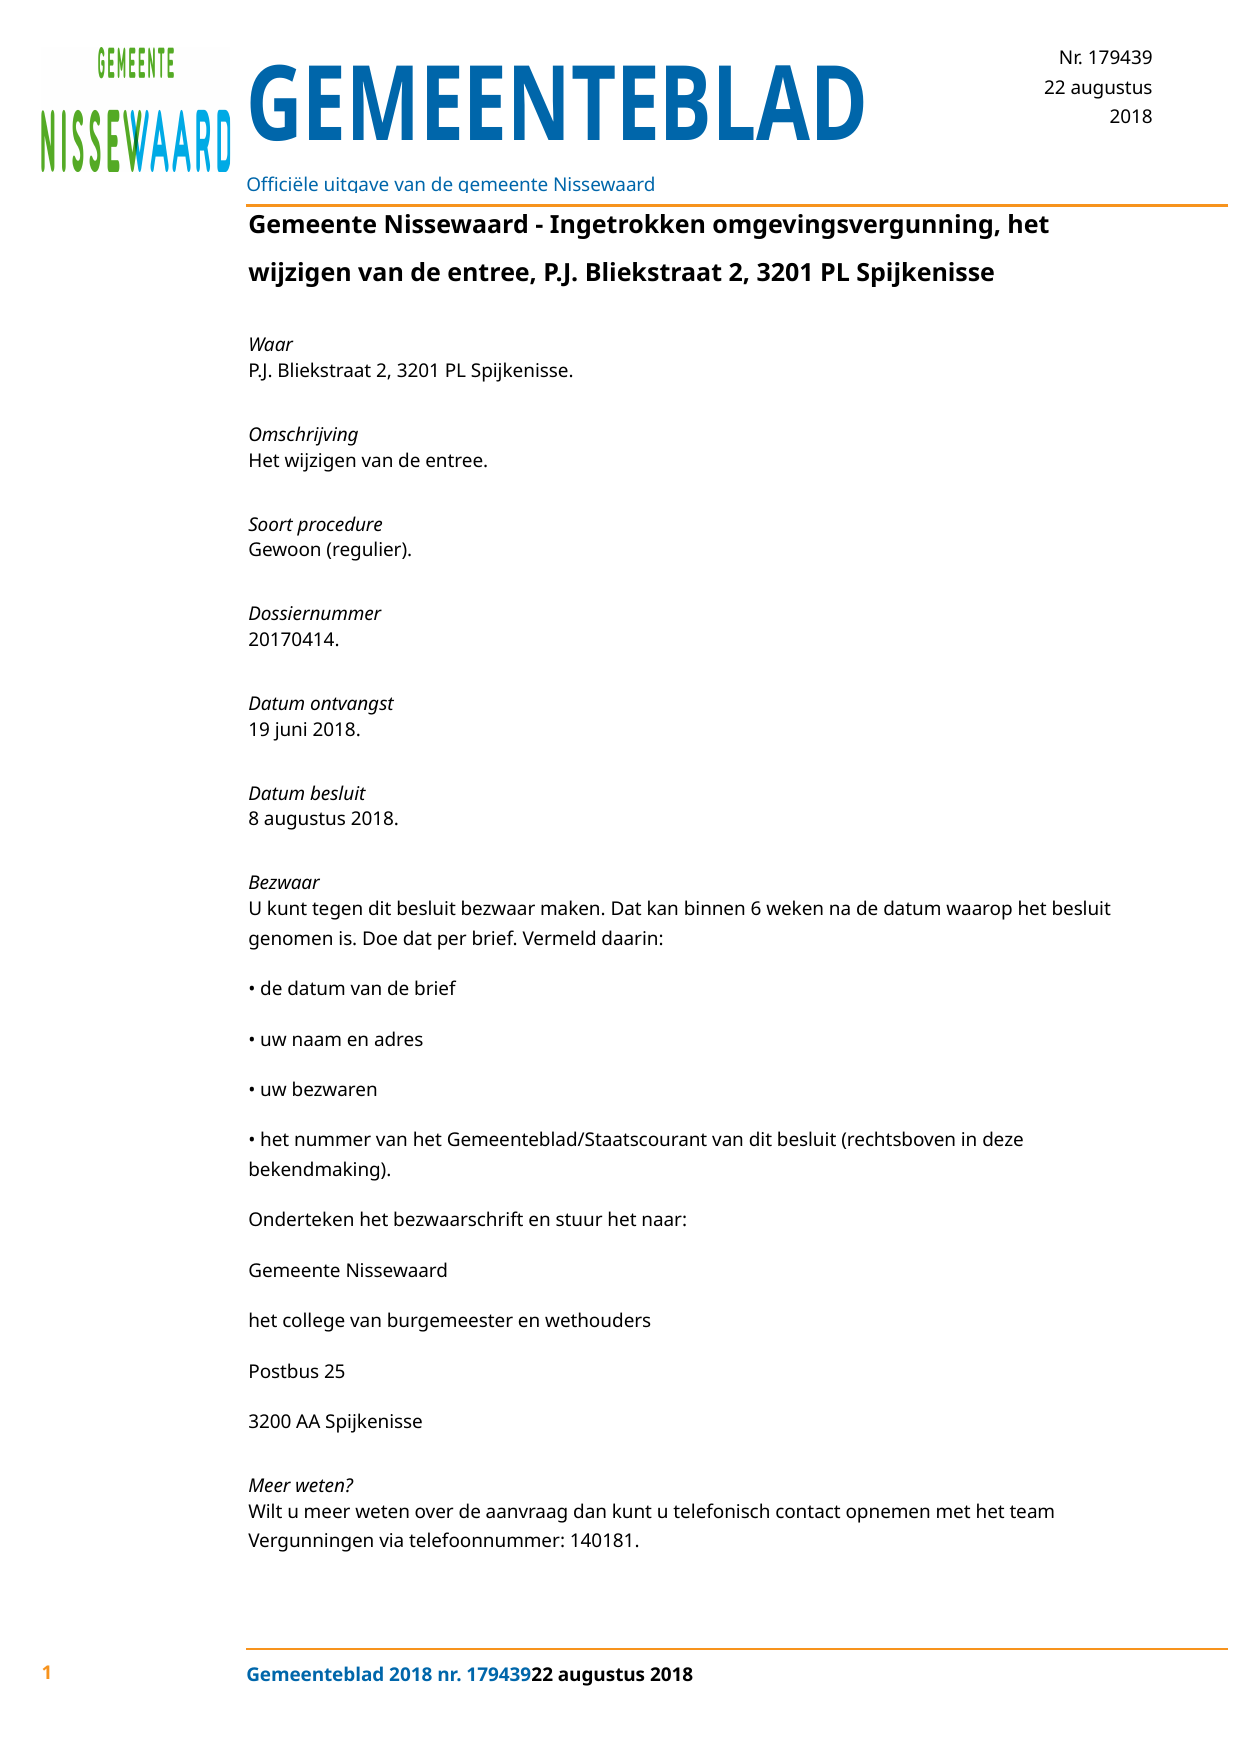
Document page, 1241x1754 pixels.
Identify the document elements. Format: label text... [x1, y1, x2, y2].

text 8 augustus 2018. [248, 806, 1152, 831]
text Meer weten? [248, 1472, 1152, 1498]
picture [222, 122, 227, 160]
text • uw naam en adres [248, 1026, 1152, 1051]
picture [201, 122, 206, 138]
text Wilt u meer weten over de aanvraag dan kunt u telefonisch contact opnemen met het team Vergunningen via telefoonnummer: 140181. [248, 1498, 1152, 1553]
text Bezwaar [248, 869, 1152, 895]
text Gewoon (regulier). [248, 537, 1152, 562]
text Soort procedure [248, 511, 1152, 537]
text Gemeente Nissewaard [248, 1257, 1152, 1283]
picture [200, 151, 206, 172]
text 20170414. [248, 626, 1152, 652]
text • de datum van de brief [248, 975, 1152, 1001]
text Waar [248, 331, 1152, 357]
text Onderteken het bezwaarschrift en stuur het naar: [248, 1207, 1152, 1232]
text Datum ontvangst [248, 690, 1152, 716]
text 3200 AA Spijkenisse [248, 1408, 1152, 1434]
text P.J. Bliekstraat 2, 3201 PL Spijkenisse. [248, 357, 1152, 383]
text het college van burgemeester en wethouders [248, 1307, 1152, 1333]
picture [154, 157, 165, 172]
text Postbus 25 [248, 1358, 1152, 1383]
text Het wijzigen van de entree. [248, 447, 1152, 473]
text Gemeente Nissewaard - Ingetrokken omgevingsvergunning, het wijzigen van de entree, P.J. Bliekstraat 2, 3201 PL Spijkenisse [248, 207, 1152, 288]
picture [176, 157, 187, 172]
text Datum besluit [248, 780, 1152, 806]
text 19 juni 2018. [248, 716, 1152, 742]
text • uw bezwaren [248, 1076, 1152, 1102]
text Dossiernummer [248, 601, 1152, 626]
text U kunt tegen dit besluit bezwaar maken. Dat kan binnen 6 weken na de datum waarop het besluit genomen is. Doe dat per brief. Vermeld daarin: [248, 895, 1152, 951]
picture [41, 47, 231, 172]
text • het nummer van het Gemeenteblad/Staatscourant van dit besluit (rechtsboven in deze bekendmaking). [248, 1127, 1152, 1182]
text Omschrijving [248, 421, 1152, 447]
